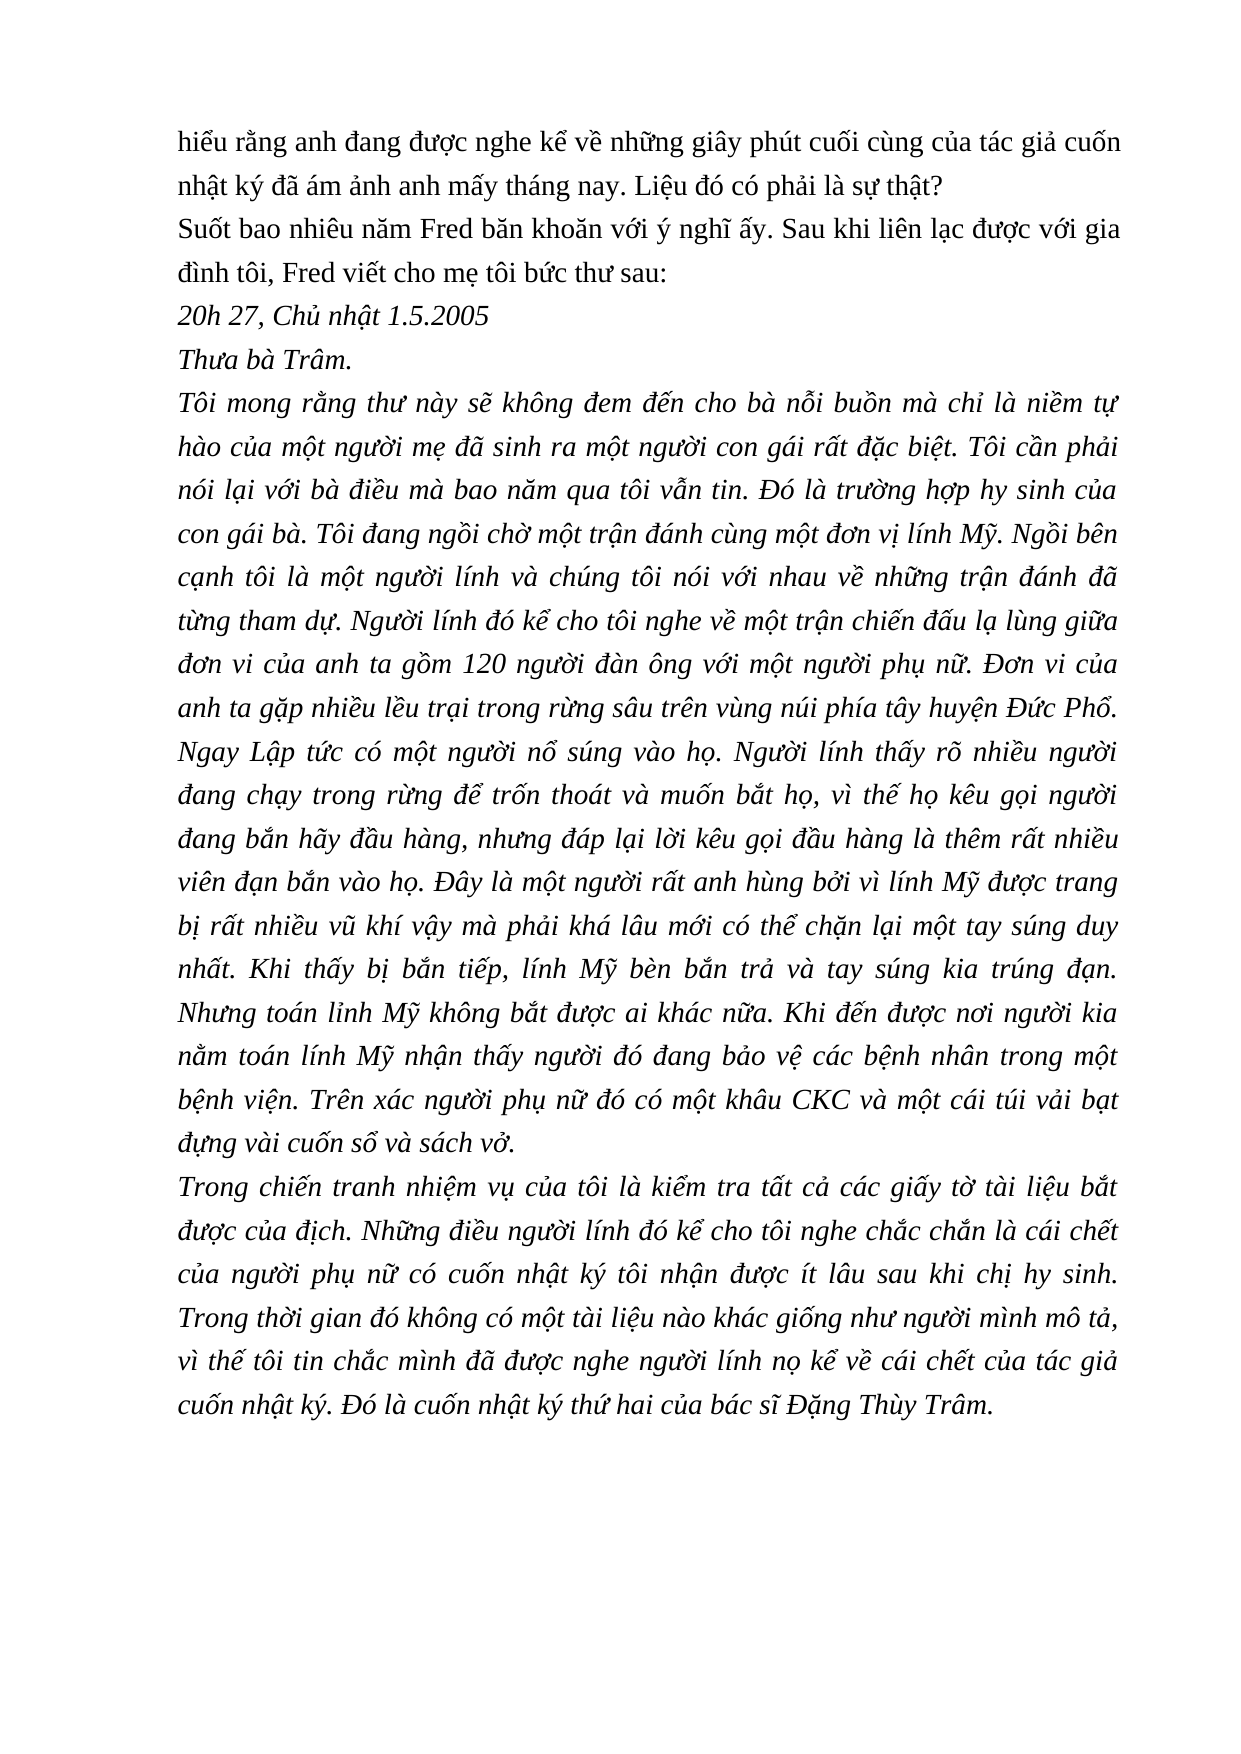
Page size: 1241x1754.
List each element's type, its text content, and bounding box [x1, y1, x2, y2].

text hiểu rằng anh đang được nghe kể về những giây phút cuối cùng của tác giả cuốn nhật ký đã ám ảnh anh mấy tháng nay. Liệu đó có phải là sự thật? [177, 124, 1122, 201]
text Thưa bà Trâm. [177, 342, 1122, 375]
text Trong chiến tranh nhiệm vụ của tôi là kiểm tra tất cả các giấy tờ tài liệu bắt được của địch. Những điều người lính đó kể cho tôi nghe chắc chắn là cái chết của người phụ nữ có cuốn nhật ký tôi nhận được ít lâu sau khi chị hy sinh. Trong thời gian đó không có một tài liệu nào khác giống như người mình mô tả, vì thế tôi tin chắc mình đã được nghe người lính nọ kể về cái chết của tác giả cuốn nhật ký. Đó là cuốn nhật ký thứ hai của bác sĩ Đặng Thùy Trâm. [177, 1169, 1122, 1420]
text Tôi mong rằng thư này sẽ không đem đến cho bà nỗi buồn mà chỉ là niềm tự hào của một người mẹ đã sinh ra một người con gái rất đặc biệt. Tôi cần phải nói lại với bà điều mà bao năm qua tôi vẫn tin. Đó là trường hợp hy sinh của con gái bà. Tôi đang ngồi chờ một trận đánh cùng một đơn vị lính Mỹ. Ngồi bên cạnh tôi là một người lính và chúng tôi nói với nhau về những trận đánh đã từng tham dự. Người lính đó kể cho tôi nghe về một trận chiến đấu lạ lùng giữa đơn vi của anh ta gồm 120 người đàn ông với một người phụ nữ. Đơn vi của anh ta gặp nhiều lều trại trong rừng sâu trên vùng núi phía tây huyện Đức Phổ. Ngay Lập tức có một người nổ súng vào họ. Người lính thấy rõ nhiều người đang chạy trong rừng để trốn thoát và muốn bắt họ, vì thế họ kêu gọi người đang bắn hãy đầu hàng, nhưng đáp lại lời kêu gọi đầu hàng là thêm rất nhiều viên đạn bắn vào họ. Đây là một người rất anh hùng bởi vì lính Mỹ được trang bị rất nhiều vũ khí vậy mà phải khá lâu mới có thể chặn lại một tay súng duy nhất. Khi thấy bị bắn tiếp, lính Mỹ bèn bắn trả và tay súng kia trúng đạn. Nhưng toán lỉnh Mỹ không bắt được ai khác nữa. Khi đến được nơi người kia nằm toán lính Mỹ nhận thấy người đó đang bảo vệ các bệnh nhân trong một bệnh viện. Trên xác người phụ nữ đó có một khâu CKC và một cái túi vải bạt đựng vài cuốn sổ và sách vở. [177, 385, 1122, 1159]
text Suốt bao nhiêu năm Fred băn khoăn với ý nghĩ ấy. Sau khi liên lạc được với gia đình tôi, Fred viết cho mẹ tôi bức thư sau: [177, 211, 1122, 288]
text 20h 27, Chủ nhật 1.5.2005 [177, 298, 1122, 332]
